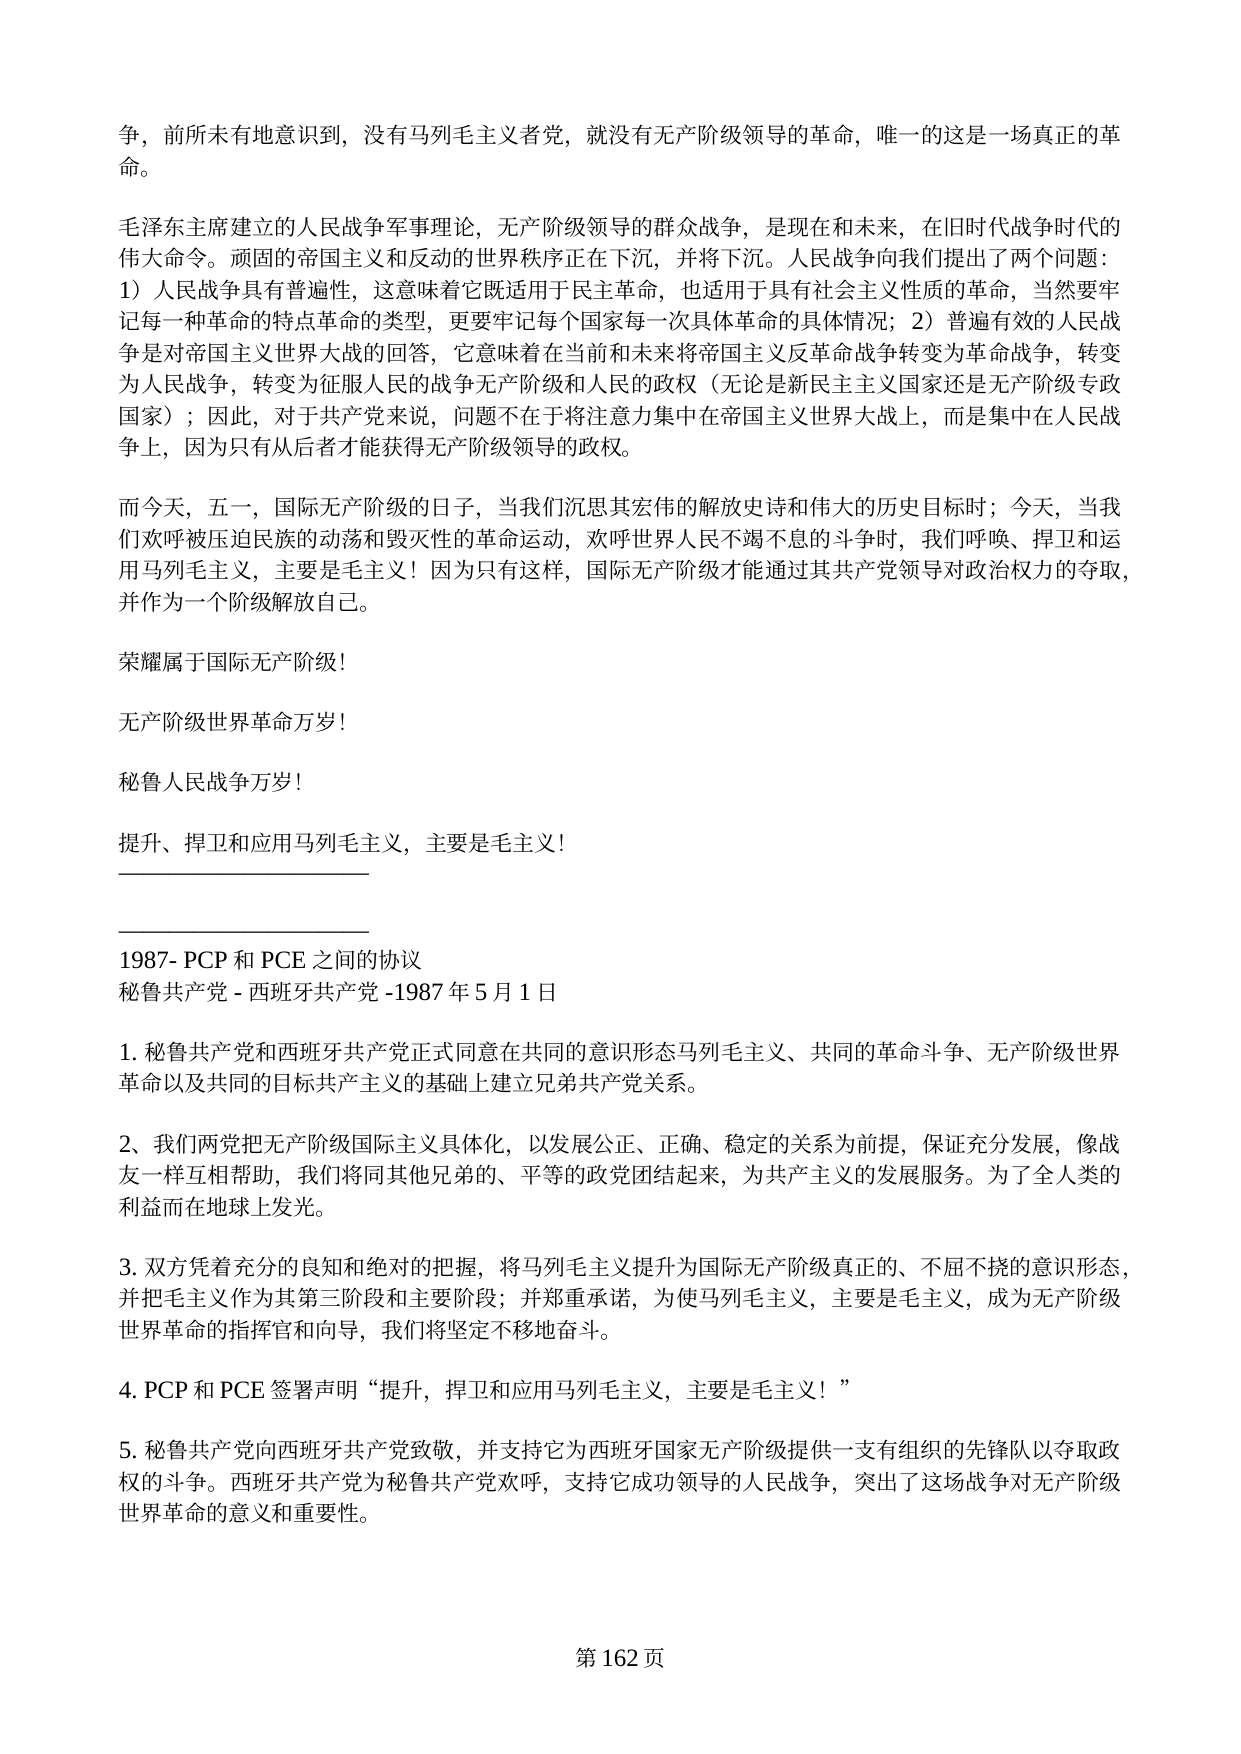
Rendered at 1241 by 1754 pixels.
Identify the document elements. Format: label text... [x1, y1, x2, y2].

text 毛泽东主席建立的人民战争军事理论，无产阶级领导的群众战争，是现在和未来，在旧时代战争时代的伟大命令。顽固的帝国主义和反动的世界秩序正在下沉，并将下沉。人民战争向我们提出了两个问题：1）人民战争具有普遍性，这意味着它既适用于民主革命，也适用于具有社会主义性质的革命，当然要牢记每一种革命的特点革命的类型，更要牢记每个国家每一次具体革命的具体情况；2）普遍有效的人民战争是对帝国主义世界大战的回答，它意味着在当前和未来将帝国主义反革命战争转变为革命战争，转变为人民战争，转变为征服人民的战争无产阶级和人民的政权（无论是新民主主义国家还是无产阶级专政国家）；因此，对于共产党来说，问题不在于将注意力集中在帝国主义世界大战上，而是集中在人民战争上，因为只有从后者才能获得无产阶级领导的政权。 [118, 210, 1122, 462]
text 4. PCP和PCE签署声明“提升，捍卫和应用马列毛主义，主要是毛主义！” [118, 1373, 1122, 1404]
text 2、我们两党把无产阶级国际主义具体化，以发展公正、正确、稳定的关系为前提，保证充分发展，像战友一样互相帮助，我们将同其他兄弟的、平等的政党团结起来，为共产主义的发展服务。为了全人类的利益而在地球上发光。 [118, 1127, 1122, 1221]
text 无产阶级世界革命万岁！ [118, 705, 1122, 737]
text 提升、捍卫和应用马列毛主义，主要是毛主义！ [118, 826, 1122, 857]
text —————————— [118, 915, 1122, 943]
text —————————— [118, 857, 1122, 886]
text 3. 双方凭着充分的良知和绝对的把握，将马列毛主义提升为国际无产阶级真正的、不屈不挠的意识形态，并把毛主义作为其第三阶段和主要阶段；并郑重承诺，为使马列毛主义，主要是毛主义，成为无产阶级世界革命的指挥官和向导，我们将坚定不移地奋斗。 [118, 1250, 1122, 1344]
text 5. 秘鲁共产党向西班牙共产党致敬，并支持它为西班牙国家无产阶级提供一支有组织的先锋队以夺取政权的斗争。西班牙共产党为秘鲁共产党欢呼，支持它成功领导的人民战争，突出了这场战争对无产阶级世界革命的意义和重要性。 [118, 1433, 1122, 1528]
text 1987- PCP 和 PCE 之间的协议 [118, 943, 1122, 975]
text 秘鲁共产党 - 西班牙共产党 -1987年5月1日 [118, 975, 1122, 1006]
text 荣耀属于国际无产阶级！ [118, 645, 1122, 677]
text 秘鲁人民战争万岁！ [118, 766, 1122, 797]
text 而今天，五一，国际无产阶级的日子，当我们沉思其宏伟的解放史诗和伟大的历史目标时；今天，当我们欢呼被压迫民族的动荡和毁灭性的革命运动，欢呼世界人民不竭不息的斗争时，我们呼唤、捍卫和运用马列毛主义，主要是毛主义！因为只有这样，国际无产阶级才能通过其共产党领导对政治权力的夺取，并作为一个阶级解放自己。 [118, 491, 1122, 616]
text 1. 秘鲁共产党和西班牙共产党正式同意在共同的意识形态马列毛主义、共同的革命斗争、无产阶级世界革命以及共同的目标共产主义的基础上建立兄弟共产党关系。 [118, 1035, 1122, 1098]
text 争，前所未有地意识到，没有马列毛主义者党，就没有无产阶级领导的革命，唯一的这是一场真正的革命。 [118, 118, 1122, 181]
